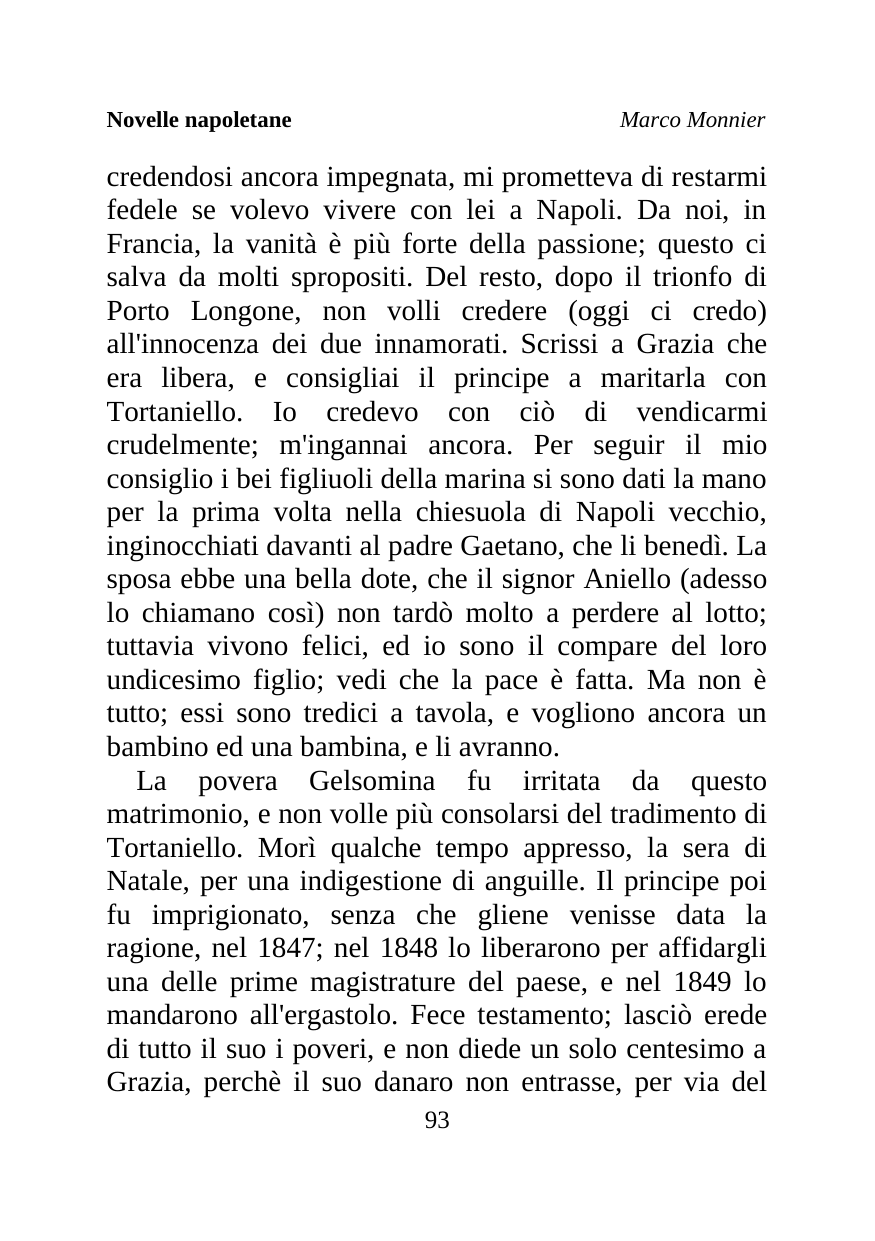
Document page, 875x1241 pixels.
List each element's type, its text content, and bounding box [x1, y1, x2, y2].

text La povera Gelsomina fu irritata da questo matrimonio, e non volle più consolarsi del tradimento di Tortaniello. Morì qualche tempo appresso, la sera di Natale, per una indigestione di anguille. Il principe poi fu imprigionato, senza che gliene venisse data la ragione, nel 1847; nel 1848 lo liberarono per affidargli una delle prime magistrature del paese, e nel 1849 lo mandarono all'ergastolo. Fece testamento; lasciò erede di tutto il suo i poveri, e non diede un solo centesimo a Grazia, perchè il suo danaro non entrasse, per via del [106, 763, 768, 1098]
text credendosi ancora impegnata, mi prometteva di restarmi fedele se volevo vivere con lei a Napoli. Da noi, in Francia, la vanità è più forte della passione; questo ci salva da molti spropositi. Del resto, dopo il trionfo di Porto Longone, non volli credere (oggi ci credo) all'innocenza dei due innamorati. Scrissi a Grazia che era libera, e consigliai il principe a maritarla con Tortaniello. Io credevo con ciò di vendicarmi crudelmente; m'ingannai ancora. Per seguir il mio consiglio i bei figliuoli della marina si sono dati la mano per la prima volta nella chiesuola di Napoli vecchio, inginocchiati davanti al padre Gaetano, che li benedì. La sposa ebbe una bella dote, che il signor Aniello (adesso lo chiamano così) non tardò molto a perdere al lotto; tuttavia vivono felici, ed io sono il compare del loro undicesimo figlio; vedi che la pace è fatta. Ma non è tutto; essi sono tredici a tavola, e vogliono ancora un bambino ed una bambina, e li avranno. [106, 159, 768, 763]
